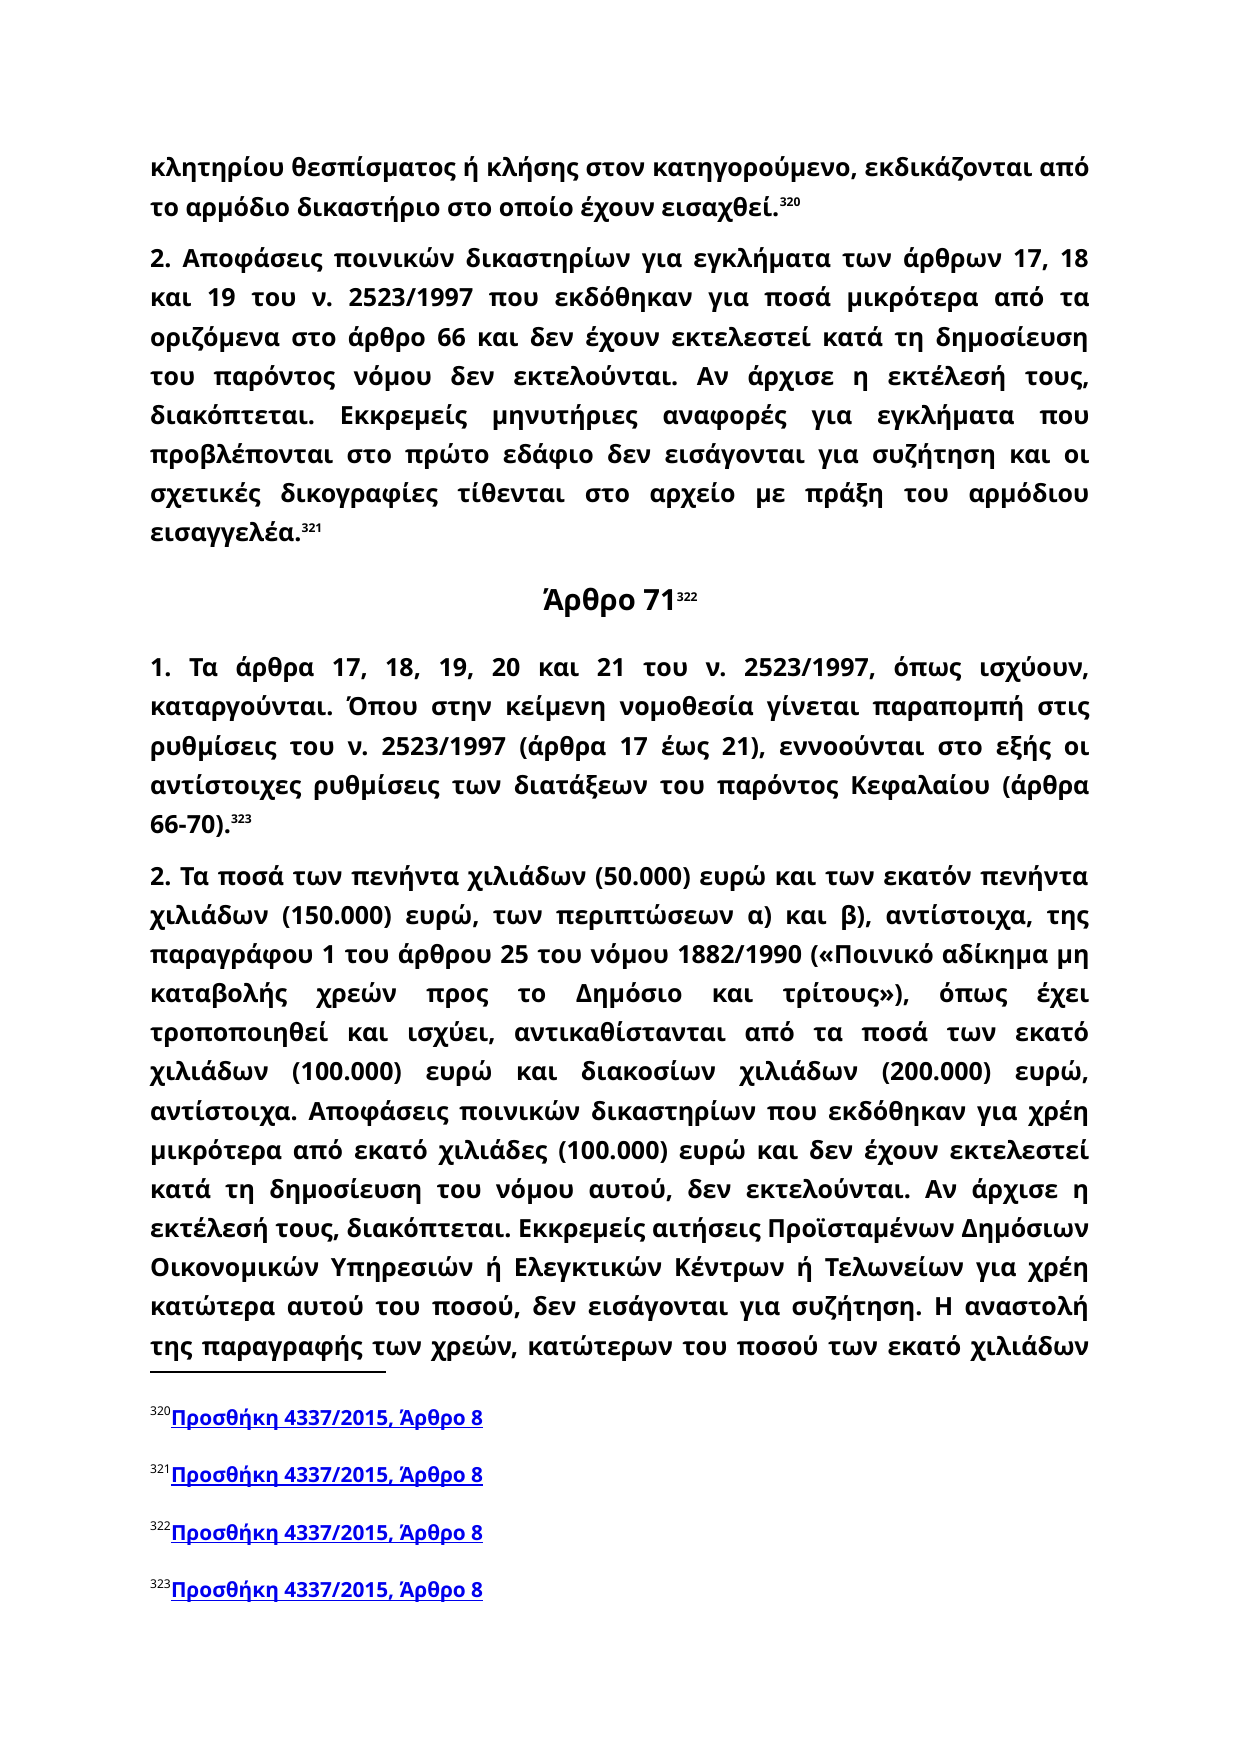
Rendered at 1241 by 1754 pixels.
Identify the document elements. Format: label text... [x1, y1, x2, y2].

text 2. Τα ποσά των πενήντα χιλιάδων (50.000) ευρώ και των εκατόν πενήντα χιλιάδων (150.000) ευρώ, των περιπτώσεων α) και β), αντίστοιχα, της παραγράφου 1 του άρθρου 25 του νόμου 1882/1990 («Ποινικό αδίκημα μη καταβολής χρεών προς το Δημόσιο και τρίτους»), όπως έχει τροποποιηθεί και ισχύει, αντικαθίστανται από τα ποσά των εκατό χιλιάδων (100.000) ευρώ και διακοσίων χιλιάδων (200.000) ευρώ, αντίστοιχα. Αποφάσεις ποινικών δικαστηρίων που εκδόθηκαν για χρέη μικρότερα από εκατό χιλιάδες (100.000) ευρώ και δεν έχουν εκτελεστεί κατά τη δημοσίευση του νόμου αυτού, δεν εκτελούνται. Αν άρχισε η εκτέλεσή τους, διακόπτεται. Εκκρεμείς αιτήσεις Προϊσταμένων Δημόσιων Οικονομικών Υπηρεσιών ή Ελεγκτικών Κέντρων ή Τελωνείων για χρέη κατώτερα αυτού του ποσού, δεν εισάγονται για συζήτηση. Η αναστολή της παραγραφής των χρεών, κατώτερων του ποσού των εκατό χιλιάδων [150, 858, 1090, 1362]
text 2. Αποφάσεις ποινικών δικαστηρίων για εγκλήματα των άρθρων 17, 18 και 19 του ν. 2523/1997 που εκδόθηκαν για ποσά μικρότερα από τα οριζόμενα στο άρθρο 66 και δεν έχουν εκτελεστεί κατά τη δημοσίευση του παρόντος νόμου δεν εκτελούνται. Αν άρχισε η εκτέλεσή τους, διακόπτεται. Εκκρεμείς μηνυτήριες αναφορές για εγκλήματα που προβλέπονται στο πρώτο εδάφιο δεν εισάγονται για συζήτηση και οι σχετικές δικογραφίες τίθενται στο αρχείο με πράξη του αρμόδιου εισαγγελέα. [150, 241, 1090, 549]
subtitle Άρθρο 71 [150, 579, 1090, 619]
text κλητηρίου θεσπίσματος ή κλήσης στον κατηγορούμενο, εκδικάζονται από το αρμόδιο δικαστήριο στο οποίο έχουν εισαχθεί. [150, 150, 1090, 223]
text Προσθήκη 4337/2015, Άρθρο 8 [150, 1518, 1090, 1546]
text 1. Τα άρθρα 17, 18, 19, 20 και 21 του ν. 2523/1997, όπως ισχύουν, καταργούνται. Όπου στην κείμενη νομοθεσία γίνεται παραπομπή στις ρυθμίσεις του ν. 2523/1997 (άρθρα 17 έως 21), εννοούνται στο εξής οι αντίστοιχες ρυθμίσεις των διατάξεων του παρόντος Κεφαλαίου (άρθρα 66-70). [150, 650, 1090, 841]
text Προσθήκη 4337/2015, Άρθρο 8 [150, 1460, 1090, 1489]
text Προσθήκη 4337/2015, Άρθρο 8 [150, 1576, 1090, 1604]
text Προσθήκη 4337/2015, Άρθρο 8 [150, 1403, 1090, 1431]
